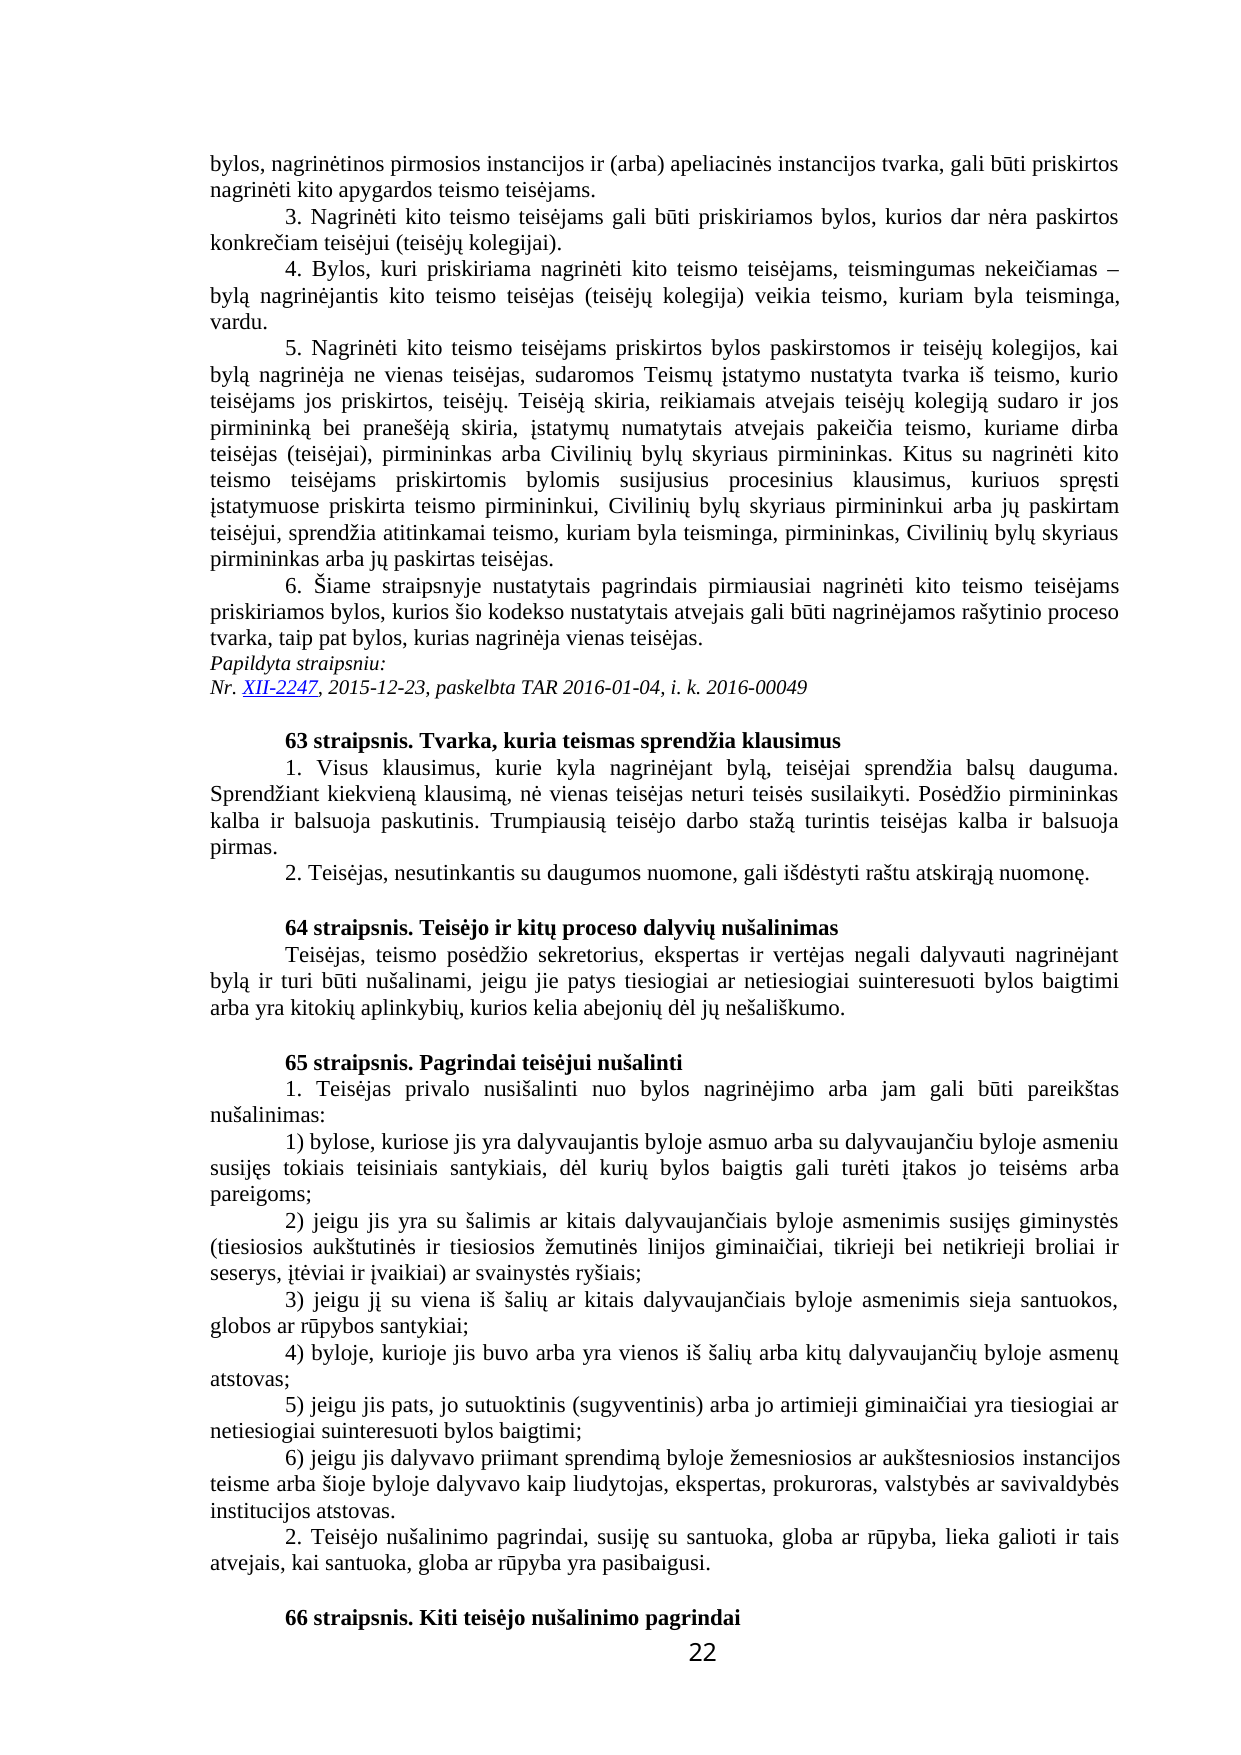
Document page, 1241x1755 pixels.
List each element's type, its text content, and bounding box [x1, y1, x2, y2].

text 3) jeigu jį su viena iš šalių ar kitais dalyvaujančiais byloje asmenimis sieja santuokos, globos ar rūpybos santykiai; [210, 1286, 1120, 1338]
text 65 straipsnis. Pagrindai teisėjui nušalinti [210, 1049, 1120, 1075]
text 6) jeigu jis dalyvavo priimant sprendimą byloje žemesniosios ar aukštesniosios instancijos teisme arba šioje byloje dalyvavo kaip liudytojas, ekspertas, prokuroras, valstybės ar savivaldybės institucijos atstovas. [210, 1444, 1120, 1523]
text 64 straipsnis. Teisėjo ir kitų proceso dalyvių nušalinimas [210, 914, 1120, 941]
text 4. Bylos, kuri priskiriama nagrinėti kito teismo teisėjams, teismingumas nekeičiamas – bylą nagrinėjantis kito teismo teisėjas (teisėjų kolegija) veikia teismo, kuriam byla teisminga, vardu. [210, 255, 1120, 334]
text 2. Teisėjas, nesutinkantis su daugumos nuomone, gali išdėstyti raštu atskirąją nuomonę. [210, 859, 1120, 886]
text 6. Šiame straipsnyje nustatytais pagrindais pirmiausiai nagrinėti kito teismo teisėjams priskiriamos bylos, kurios šio kodekso nustatytais atvejais gali būti nagrinėjamos rašytinio proceso tvarka, taip pat bylos, kurias nagrinėja vienas teisėjas. [210, 572, 1120, 651]
text Nr. XII-2247, 2015-12-23, paskelbta TAR 2016-01-04, i. k. 2016-00049 [210, 675, 1120, 699]
text 4) byloje, kurioje jis buvo arba yra vienos iš šalių arba kitų dalyvaujančių byloje asmenų atstovas; [210, 1338, 1120, 1391]
text 1. Teisėjas privalo nusišalinti nuo bylos nagrinėjimo arba jam gali būti pareikštas nušalinimas: [210, 1075, 1120, 1128]
text Teisėjas, teismo posėdžio sekretorius, ekspertas ir vertėjas negali dalyvauti nagrinėjant bylą ir turi būti nušalinami, jeigu jie patys tiesiogiai ar netiesiogiai suinteresuoti bylos baigtimi arba yra kitokių aplinkybių, kurios kelia abejonių dėl jų nešališkumo. [210, 941, 1120, 1020]
text 1) bylose, kuriose jis yra dalyvaujantis byloje asmuo arba su dalyvaujančiu byloje asmeniu susijęs tokiais teisiniais santykiais, dėl kurių bylos baigtis gali turėti įtakos jo teisėms arba pareigoms; [210, 1128, 1120, 1207]
text 3. Nagrinėti kito teismo teisėjams gali būti priskiriamos bylos, kurios dar nėra paskirtos konkrečiam teisėjui (teisėjų kolegijai). [210, 203, 1120, 255]
text 66 straipsnis. Kiti teisėjo nušalinimo pagrindai [210, 1604, 1120, 1631]
text bylos, nagrinėtinos pirmosios instancijos ir (arba) apeliacinės instancijos tvarka, gali būti priskirtos nagrinėti kito apygardos teismo teisėjams. [210, 150, 1120, 203]
text 1. Visus klausimus, kurie kyla nagrinėjant bylą, teisėjai sprendžia balsų dauguma. Sprendžiant kiekvieną klausimą, nė vienas teisėjas neturi teisės susilaikyti. Posėdžio pirmininkas kalba ir balsuoja paskutinis. Trumpiausią teisėjo darbo stažą turintis teisėjas kalba ir balsuoja pirmas. [210, 754, 1120, 859]
text 2) jeigu jis yra su šalimis ar kitais dalyvaujančiais byloje asmenimis susijęs giminystės (tiesiosios aukštutinės ir tiesiosios žemutinės linijos giminaičiai, tikrieji bei netikrieji broliai ir seserys, įtėviai ir įvaikiai) ar svainystės ryšiais; [210, 1207, 1120, 1286]
text 5) jeigu jis pats, jo sutuoktinis (sugyventinis) arba jo artimieji giminaičiai yra tiesiogiai ar netiesiogiai suinteresuoti bylos baigtimi; [210, 1391, 1120, 1444]
text 2. Teisėjo nušalinimo pagrindai, susiję su santuoka, globa ar rūpyba, lieka galioti ir tais atvejais, kai santuoka, globa ar rūpyba yra pasibaigusi. [210, 1523, 1120, 1576]
text 63 straipsnis. Tvarka, kuria teismas sprendžia klausimus [210, 728, 1120, 754]
text Papildyta straipsniu: [210, 651, 1120, 675]
text 5. Nagrinėti kito teismo teisėjams priskirtos bylos paskirstomos ir teisėjų kolegijos, kai bylą nagrinėja ne vienas teisėjas, sudaromos Teismų įstatymo nustatyta tvarka iš teismo, kurio teisėjams jos priskirtos, teisėjų. Teisėją skiria, reikiamais atvejais teisėjų kolegiją sudaro ir jos pirmininką bei pranešėją skiria, įstatymų numatytais atvejais pakeičia teismo, kuriame dirba teisėjas (teisėjai), pirmininkas arba Civilinių bylų skyriaus pirmininkas. Kitus su nagrinėti kito teismo teisėjams priskirtomis bylomis susijusius procesinius klausimus, kuriuos spręsti įstatymuose priskirta teismo pirmininkui, Civilinių bylų skyriaus pirmininkui arba jų paskirtam teisėjui, sprendžia atitinkamai teismo, kuriam byla teisminga, pirmininkas, Civilinių bylų skyriaus pirmininkas arba jų paskirtas teisėjas. [210, 334, 1120, 572]
